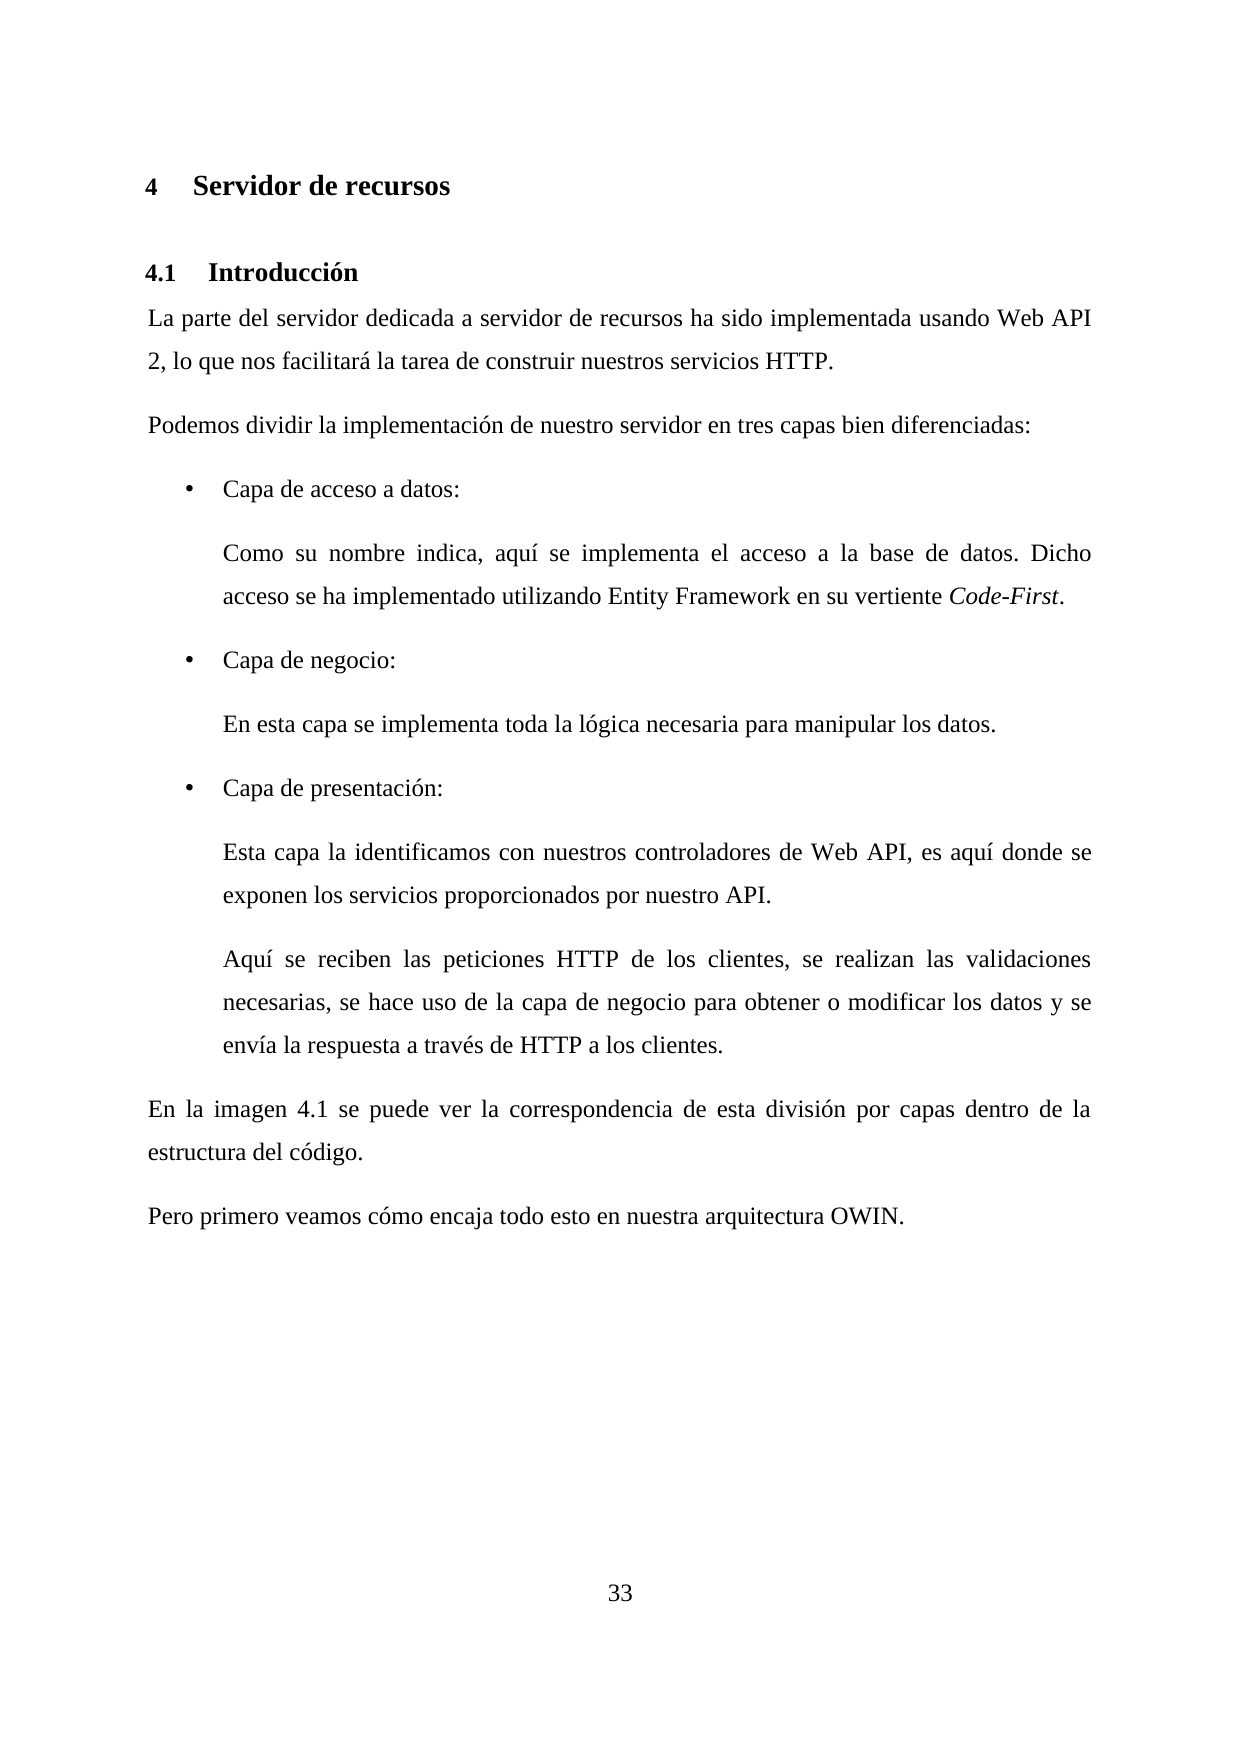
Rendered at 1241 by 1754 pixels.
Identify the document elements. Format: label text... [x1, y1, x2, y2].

text Pero primero veamos cómo encaja todo esto en nuestra arquitectura OWIN. [148, 1201, 1093, 1230]
text En la imagen 4.1 se puede ver la correspondencia de esta división por capas dentro de la estructura del código. [148, 1094, 1093, 1166]
list Capa de acceso a datos: [185, 474, 1093, 503]
list Esta capa la identificamos con nuestros controladores de Web API, es aquí donde se exponen los servicios proporcionados por nuestro API. [185, 837, 1093, 909]
subtitle Servidor de recursos [139, 168, 1093, 202]
list En esta capa se implementa toda la lógica necesaria para manipular los datos. [185, 709, 1093, 738]
text Podemos dividir la implementación de nuestro servidor en tres capas bien diferenciadas: [148, 410, 1093, 439]
subtitle Introducción [139, 256, 1093, 287]
text La parte del servidor dedicada a servidor de recursos ha sido implementada usando Web API 2, lo que nos facilitará la tarea de construir nuestros servicios HTTP. [148, 303, 1093, 375]
list Como su nombre indica, aquí se implementa el acceso a la base de datos. Dicho acceso se ha implementado utilizando Entity Framework en su vertiente Code-First. [185, 538, 1093, 610]
list Capa de presentación: [185, 773, 1093, 802]
list Capa de negocio: [185, 645, 1093, 674]
list Aquí se reciben las peticiones HTTP de los clientes, se realizan las validaciones necesarias, se hace uso de la capa de negocio para obtener o modificar los datos y se envía la respuesta a través de HTTP a los clientes. [185, 944, 1093, 1059]
